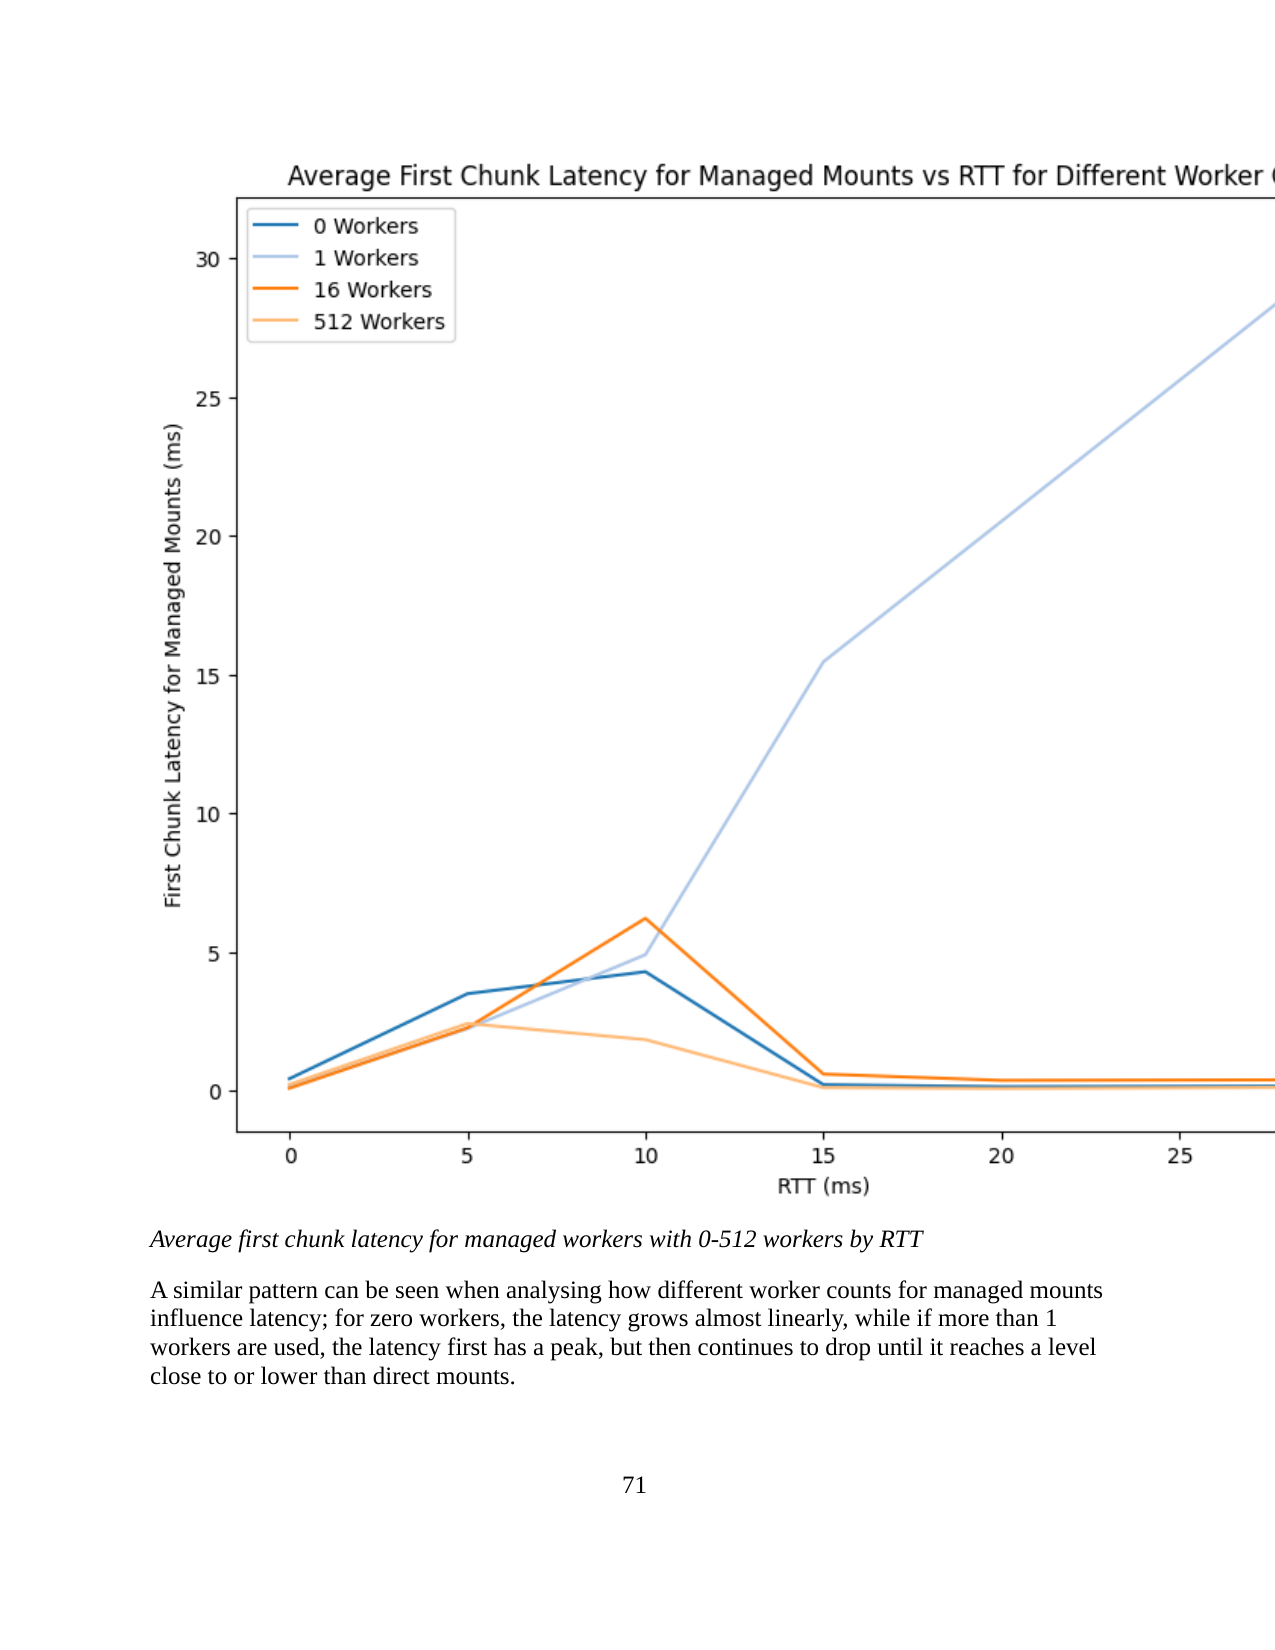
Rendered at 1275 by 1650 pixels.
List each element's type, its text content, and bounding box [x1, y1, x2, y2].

text Average first chunk latency for managed workers with 0-512 workers by RTT [150, 1224, 1125, 1253]
text A similar pattern can be seen when analysing how different worker counts for managed mounts influence latency; for zero workers, the latency grows almost linearly, while if more than 1 workers are used, the latency first has a peak, but then continues to drop until it reaches a level close to or lower than direct mounts. [150, 1275, 1125, 1390]
picture [150, 150, 1275, 1212]
